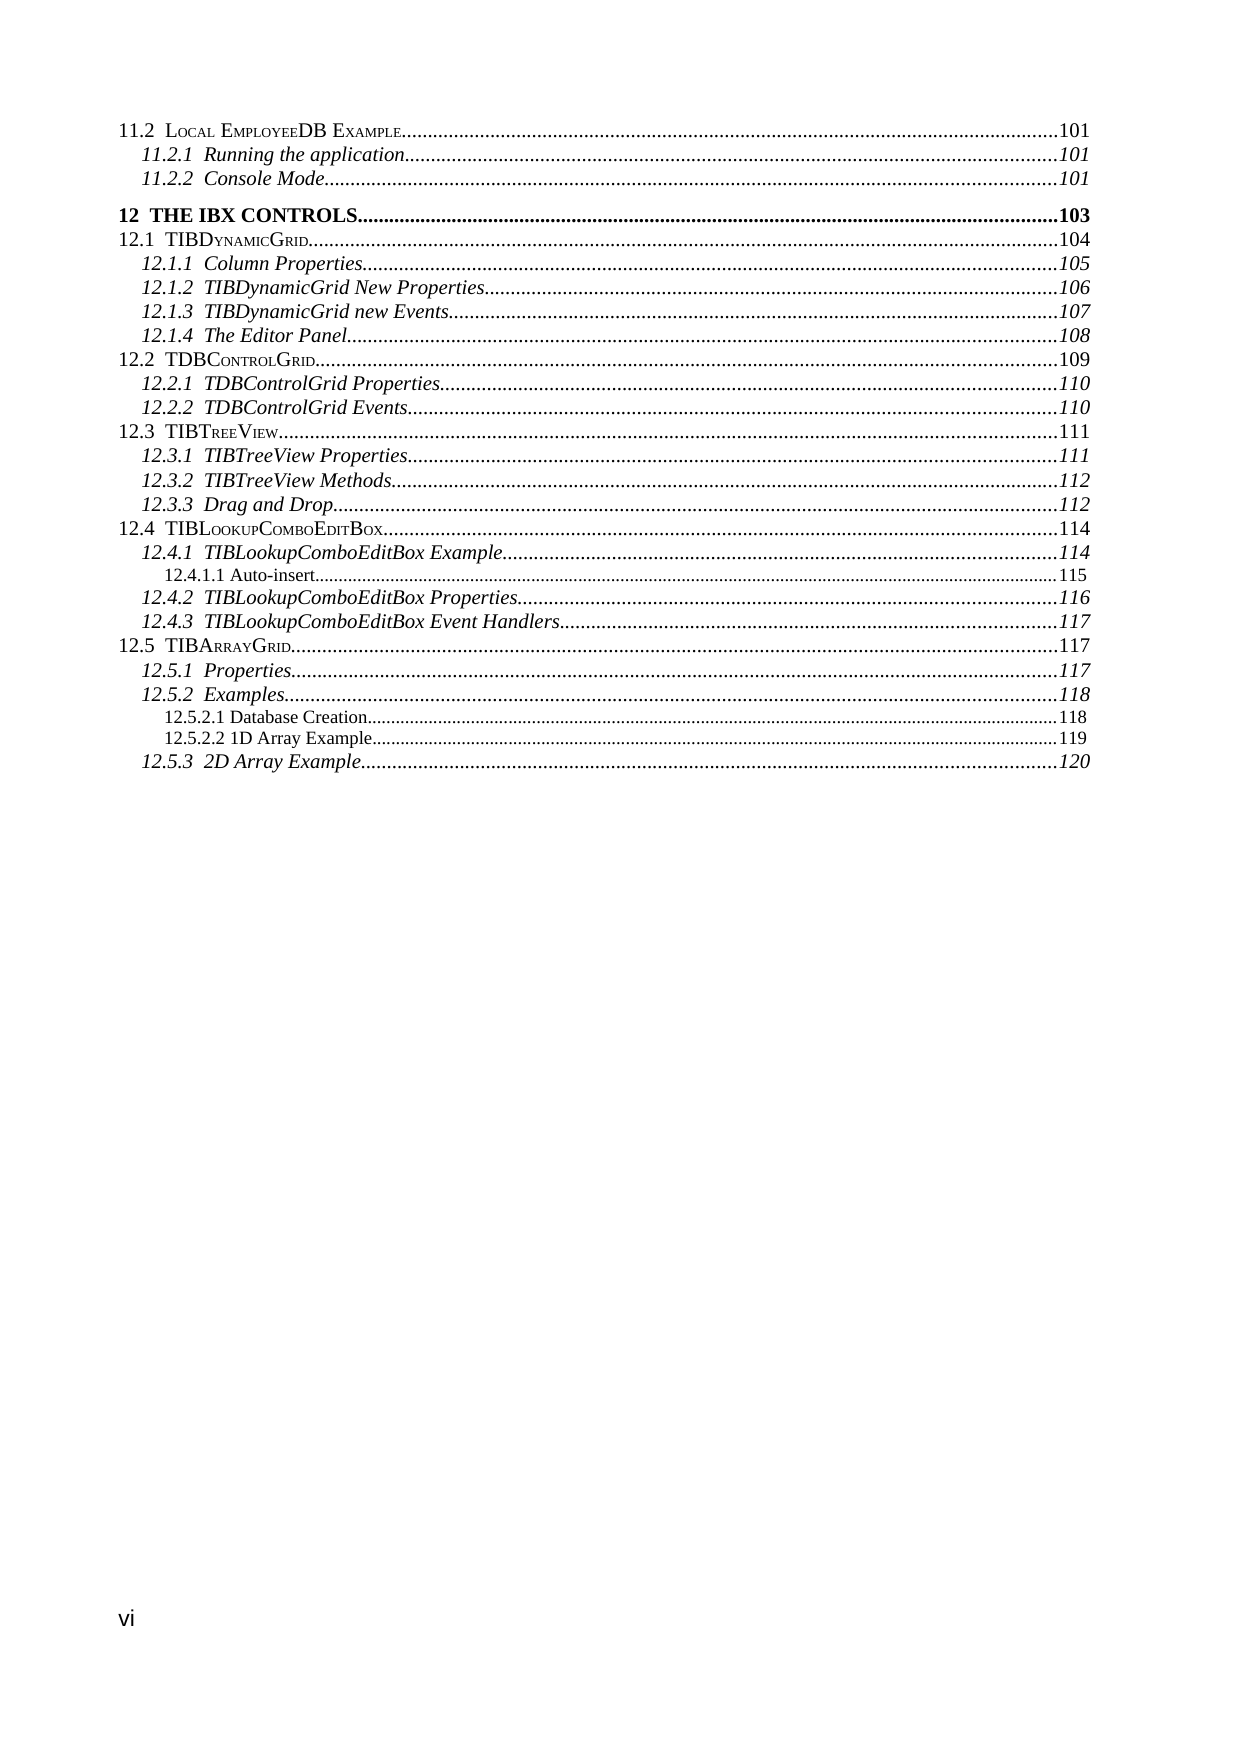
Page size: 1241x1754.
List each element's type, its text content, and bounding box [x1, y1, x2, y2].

text 12.5.2 Examples 118 [141, 682, 1122, 706]
text 12.2 TDBControlGrid 109 [118, 347, 1122, 371]
text 12.4.2 TIBLookupComboEditBox Properties 116 [141, 585, 1122, 609]
text 12.3.2 TIBTreeView Methods 112 [141, 467, 1122, 492]
text 11.2 Local EmployeeDB Example 101 [118, 118, 1122, 142]
text 12.3.1 TIBTreeView Properties 111 [141, 443, 1122, 467]
text 12.5.2.1 Database Creation 118 [164, 706, 1122, 727]
text 12.2.1 TDBControlGrid Properties 110 [141, 371, 1122, 395]
text 12.3 TIBTreeView 111 [118, 419, 1122, 443]
text 11.2.1 Running the application 101 [141, 142, 1122, 166]
text 12.1.1 Column Properties 105 [141, 251, 1122, 275]
text 12.4.3 TIBLookupComboEditBox Event Handlers 117 [141, 609, 1122, 633]
text 11.2.2 Console Mode 101 [141, 166, 1122, 190]
text 12.4 TIBLookupComboEditBox 114 [118, 516, 1122, 540]
text 12.1.2 TIBDynamicGrid New Properties 106 [141, 275, 1122, 299]
text 12.5.2.2 1D Array Example 119 [164, 727, 1122, 749]
text 12.2.2 TDBControlGrid Events 110 [141, 395, 1122, 419]
text 12.4.1.1 Auto-insert 115 [164, 564, 1122, 585]
text 12.3.3 Drag and Drop 112 [141, 492, 1122, 516]
text 12.1.4 The Editor Panel 108 [141, 323, 1122, 347]
text 12.1.3 TIBDynamicGrid new Events 107 [141, 299, 1122, 323]
text 12.1 TIBDynamicGrid 104 [118, 227, 1122, 251]
text 12.5.1 Properties 117 [141, 657, 1122, 682]
text 12.5.3 2D Array Example 120 [141, 749, 1122, 773]
text 12.4.1 TIBLookupComboEditBox Example 114 [141, 540, 1122, 564]
text 12 The IBX Controls 103 [118, 203, 1122, 227]
text 12.5 TIBArrayGrid 117 [118, 633, 1122, 657]
